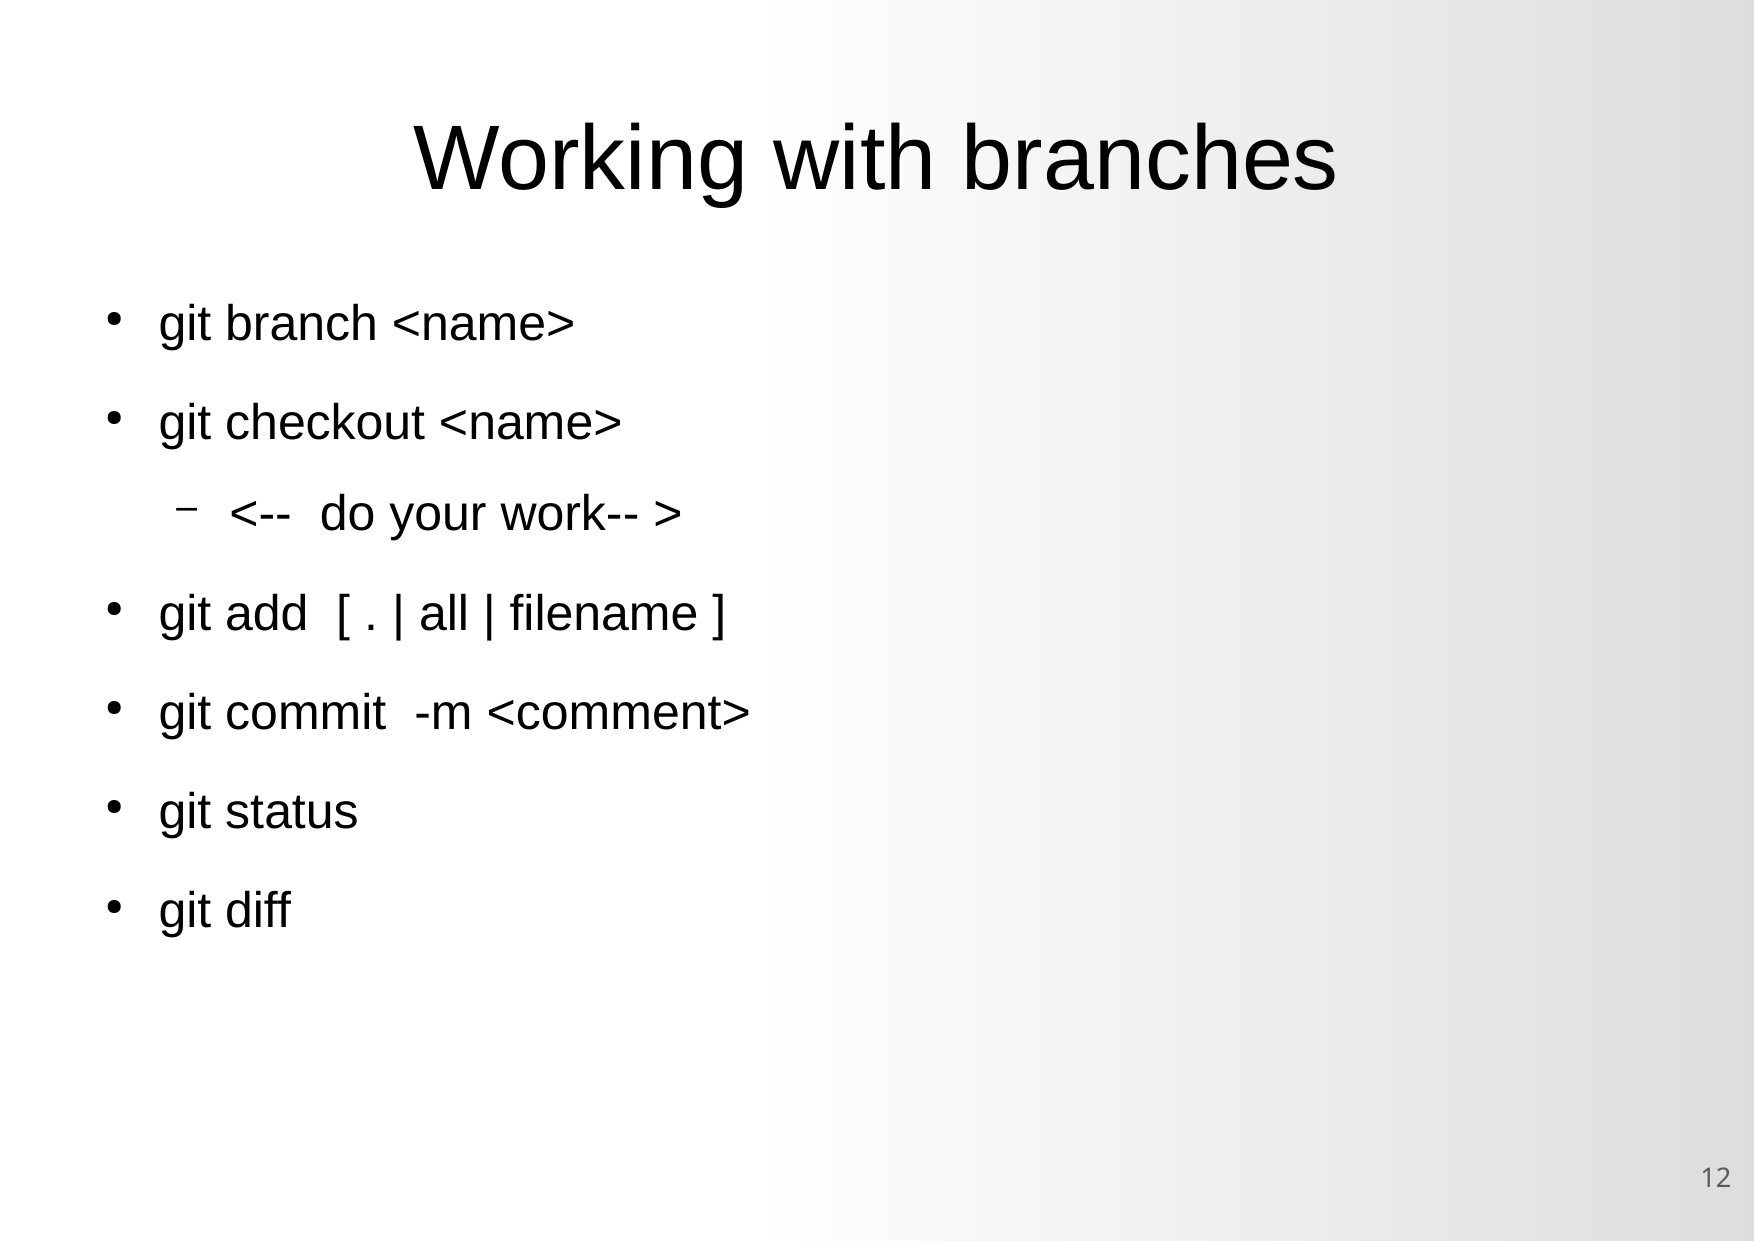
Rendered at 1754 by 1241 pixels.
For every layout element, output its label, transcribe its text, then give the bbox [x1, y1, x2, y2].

slide_number [1641, 1145, 1747, 1241]
list git branch <name> git checkout <name> <-- do your work-- > git add [ . | all | filename ] git commit -m <comment> git status git diff [87, 290, 1667, 1010]
title Working with branches [87, 49, 1667, 257]
